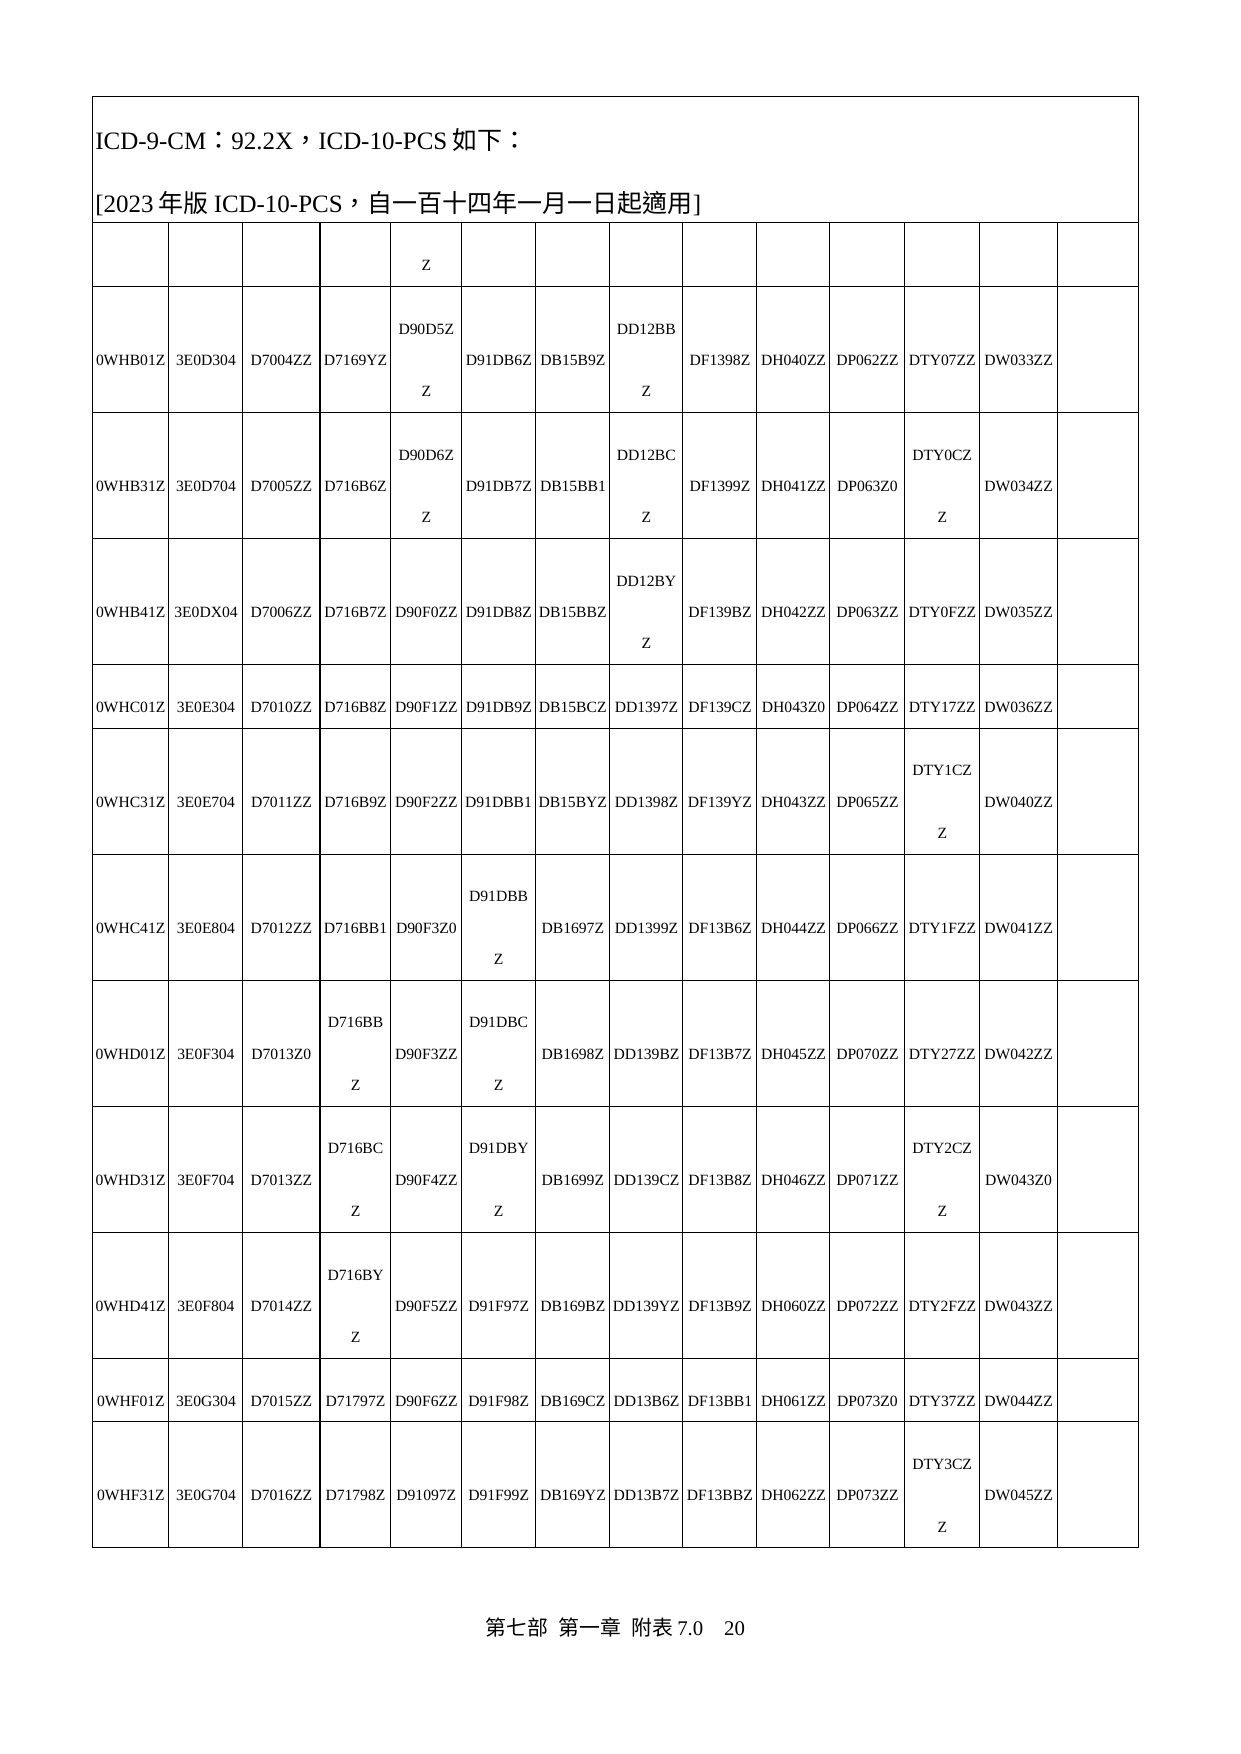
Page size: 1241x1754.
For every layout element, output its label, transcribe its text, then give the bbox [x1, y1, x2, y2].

table_cell DW035ZZ [980, 539, 1057, 664]
table_cell DB15BCZ [536, 665, 609, 727]
table_cell 3E0F704 [169, 1107, 242, 1232]
table_cell Z [391, 223, 461, 286]
table_cell 0WHD31Z [93, 1107, 168, 1232]
table_cell [1058, 1233, 1138, 1358]
table_cell DP071ZZ [830, 1107, 904, 1232]
table_cell D716BCZ [321, 1107, 390, 1232]
table_cell DW033ZZ [980, 287, 1057, 412]
table_cell DH060ZZ [757, 1233, 829, 1358]
table_cell DW042ZZ [980, 981, 1057, 1106]
table_cell DH045ZZ [757, 981, 829, 1106]
table_cell [1058, 539, 1138, 664]
table_cell [1058, 1359, 1138, 1421]
table_cell 3E0F804 [169, 1233, 242, 1358]
table_cell 3E0E704 [169, 729, 242, 853]
table_cell [93, 223, 168, 286]
table_cell DTY37ZZ [905, 1359, 979, 1421]
table_cell DB1699Z [536, 1107, 609, 1232]
table_cell [830, 223, 904, 286]
table_cell DB15B9Z [536, 287, 609, 412]
table_cell DTY1FZZ [905, 855, 979, 979]
table_cell [1058, 665, 1138, 727]
table_cell [1058, 1422, 1138, 1547]
table_cell [321, 223, 390, 286]
table_cell DW041ZZ [980, 855, 1057, 979]
table_cell DD139CZ [610, 1107, 682, 1232]
table_cell DB169BZ [536, 1233, 609, 1358]
table_cell D90D5ZZ [391, 287, 461, 412]
table_cell DB15BYZ [536, 729, 609, 853]
table_cell DH062ZZ [757, 1422, 829, 1547]
table_cell DW034ZZ [980, 413, 1057, 538]
table_cell D716BYZ [321, 1233, 390, 1358]
table_cell DTY17ZZ [905, 665, 979, 727]
table_cell DH040ZZ [757, 287, 829, 412]
table_cell [1058, 223, 1138, 286]
table_cell DP063Z0 [830, 413, 904, 538]
table_cell [1058, 413, 1138, 538]
table_cell DB1698Z [536, 981, 609, 1106]
table_cell DW036ZZ [980, 665, 1057, 727]
table_cell DH042ZZ [757, 539, 829, 664]
table_cell 3E0E804 [169, 855, 242, 979]
table_cell DF13B6Z [683, 855, 756, 979]
table_cell [1058, 855, 1138, 979]
table_cell DP063ZZ [830, 539, 904, 664]
table_cell D716B7Z [321, 539, 390, 664]
table_cell D91F97Z [462, 1233, 535, 1358]
table_cell D90F3Z0 [391, 855, 461, 979]
table_cell [462, 223, 535, 286]
table_cell D91F99Z [462, 1422, 535, 1547]
table_cell D90F1ZZ [391, 665, 461, 727]
table_cell DTY2CZZ [905, 1107, 979, 1232]
table_cell DP072ZZ [830, 1233, 904, 1358]
table_cell DF139YZ [683, 729, 756, 853]
table_cell DP065ZZ [830, 729, 904, 853]
table_cell D7016ZZ [243, 1422, 319, 1547]
table_cell 0WHB01Z [93, 287, 168, 412]
table_cell DD1399Z [610, 855, 682, 979]
table_cell D91DB6Z [462, 287, 535, 412]
table_cell DW040ZZ [980, 729, 1057, 853]
table_cell [169, 223, 242, 286]
table_cell DD13B7Z [610, 1422, 682, 1547]
table_cell D7012ZZ [243, 855, 319, 979]
table_cell DH044ZZ [757, 855, 829, 979]
table_cell 0WHB41Z [93, 539, 168, 664]
table_cell DD12BBZ [610, 287, 682, 412]
table_cell DF13BBZ [683, 1422, 756, 1547]
table_cell DD12BCZ [610, 413, 682, 538]
table_cell D91DBCZ [462, 981, 535, 1106]
table_cell D91F98Z [462, 1359, 535, 1421]
table_cell DB169CZ [536, 1359, 609, 1421]
table_cell D91097Z [391, 1422, 461, 1547]
table_cell DF139CZ [683, 665, 756, 727]
table_cell D90F6ZZ [391, 1359, 461, 1421]
table_cell D7015ZZ [243, 1359, 319, 1421]
table_cell D716B6Z [321, 413, 390, 538]
table_cell DP070ZZ [830, 981, 904, 1106]
table_cell DP066ZZ [830, 855, 904, 979]
table_cell DD1397Z [610, 665, 682, 727]
table_cell 3E0D704 [169, 413, 242, 538]
table_cell [536, 223, 609, 286]
table_cell DW045ZZ [980, 1422, 1057, 1547]
table_cell 0WHC01Z [93, 665, 168, 727]
table_cell D7006ZZ [243, 539, 319, 664]
table_cell DP062ZZ [830, 287, 904, 412]
table_cell DP073Z0 [830, 1359, 904, 1421]
table_cell D7010ZZ [243, 665, 319, 727]
table_cell D716B8Z [321, 665, 390, 727]
table_cell DB169YZ [536, 1422, 609, 1547]
table_cell D91DB7Z [462, 413, 535, 538]
table_cell D7013ZZ [243, 1107, 319, 1232]
table_cell DTY27ZZ [905, 981, 979, 1106]
table_cell 3E0E304 [169, 665, 242, 727]
table_cell [1058, 1107, 1138, 1232]
table_cell D91DB9Z [462, 665, 535, 727]
table_cell D90F2ZZ [391, 729, 461, 853]
table_cell DW044ZZ [980, 1359, 1057, 1421]
table_cell DF13B7Z [683, 981, 756, 1106]
table_cell 0WHB31Z [93, 413, 168, 538]
table_cell 3E0G304 [169, 1359, 242, 1421]
table_cell 0WHC31Z [93, 729, 168, 853]
table_cell DD139BZ [610, 981, 682, 1106]
table_cell DF13BB1 [683, 1359, 756, 1421]
table_cell DB15BB1 [536, 413, 609, 538]
table_cell D90F5ZZ [391, 1233, 461, 1358]
table_cell D91DBYZ [462, 1107, 535, 1232]
table_cell D7014ZZ [243, 1233, 319, 1358]
table_cell 3E0F304 [169, 981, 242, 1106]
table_cell 0WHD41Z [93, 1233, 168, 1358]
table_cell DTY3CZZ [905, 1422, 979, 1547]
table_cell DTY0CZZ [905, 413, 979, 538]
table_cell DH046ZZ [757, 1107, 829, 1232]
table_cell DF139BZ [683, 539, 756, 664]
table_cell [1058, 981, 1138, 1106]
table_cell [980, 223, 1057, 286]
table_header ICD-9-CM：92.2X，ICD-10-PCS如下： [2023年版ICD-10-PCS，自一百十四年一月一日起適用] [93, 97, 1057, 222]
table_cell [1058, 729, 1138, 853]
table_cell 0WHD01Z [93, 981, 168, 1106]
table_cell 0WHF31Z [93, 1422, 168, 1547]
table_cell D91DB8Z [462, 539, 535, 664]
table_cell DF1399Z [683, 413, 756, 538]
table_cell DP073ZZ [830, 1422, 904, 1547]
table_cell DH061ZZ [757, 1359, 829, 1421]
table_cell DD1398Z [610, 729, 682, 853]
table_cell DF1398Z [683, 287, 756, 412]
table_cell DH043ZZ [757, 729, 829, 853]
table_cell DTY0FZZ [905, 539, 979, 664]
table_cell D7005ZZ [243, 413, 319, 538]
table_cell DH041ZZ [757, 413, 829, 538]
table_cell D91DBB1 [462, 729, 535, 853]
table_cell D71797Z [321, 1359, 390, 1421]
table_cell D90D6ZZ [391, 413, 461, 538]
table_cell D716BB1 [321, 855, 390, 979]
table_cell D90F4ZZ [391, 1107, 461, 1232]
table_cell DD12BYZ [610, 539, 682, 664]
table_header [1057, 97, 1138, 222]
table_cell 0WHC41Z [93, 855, 168, 979]
table_cell [905, 223, 979, 286]
table_cell DB1697Z [536, 855, 609, 979]
table_cell D716B9Z [321, 729, 390, 853]
table_cell [243, 223, 319, 286]
table_cell [610, 223, 682, 286]
table_cell DP064ZZ [830, 665, 904, 727]
table_cell [683, 223, 756, 286]
table_cell [757, 223, 829, 286]
table_cell DB15BBZ [536, 539, 609, 664]
table_cell DTY07ZZ [905, 287, 979, 412]
table_cell DH043Z0 [757, 665, 829, 727]
table_cell D90F3ZZ [391, 981, 461, 1106]
table_cell 3E0DX04 [169, 539, 242, 664]
table_cell DTY1CZZ [905, 729, 979, 853]
table_cell DW043ZZ [980, 1233, 1057, 1358]
table_cell DD139YZ [610, 1233, 682, 1358]
table_cell D7013Z0 [243, 981, 319, 1106]
table_cell DD13B6Z [610, 1359, 682, 1421]
table_cell DF13B8Z [683, 1107, 756, 1232]
table_cell DTY2FZZ [905, 1233, 979, 1358]
table_cell D90F0ZZ [391, 539, 461, 664]
table_cell D71798Z [321, 1422, 390, 1547]
table_cell D7004ZZ [243, 287, 319, 412]
table_cell D7011ZZ [243, 729, 319, 853]
table_cell 3E0D304 [169, 287, 242, 412]
table_cell DW043Z0 [980, 1107, 1057, 1232]
table_cell 3E0G704 [169, 1422, 242, 1547]
table_cell D716BBZ [321, 981, 390, 1106]
table_cell D7169YZ [321, 287, 390, 412]
table_cell DF13B9Z [683, 1233, 756, 1358]
table_cell 0WHF01Z [93, 1359, 168, 1421]
table_cell D91DBBZ [462, 855, 535, 979]
table_cell [1058, 287, 1138, 412]
